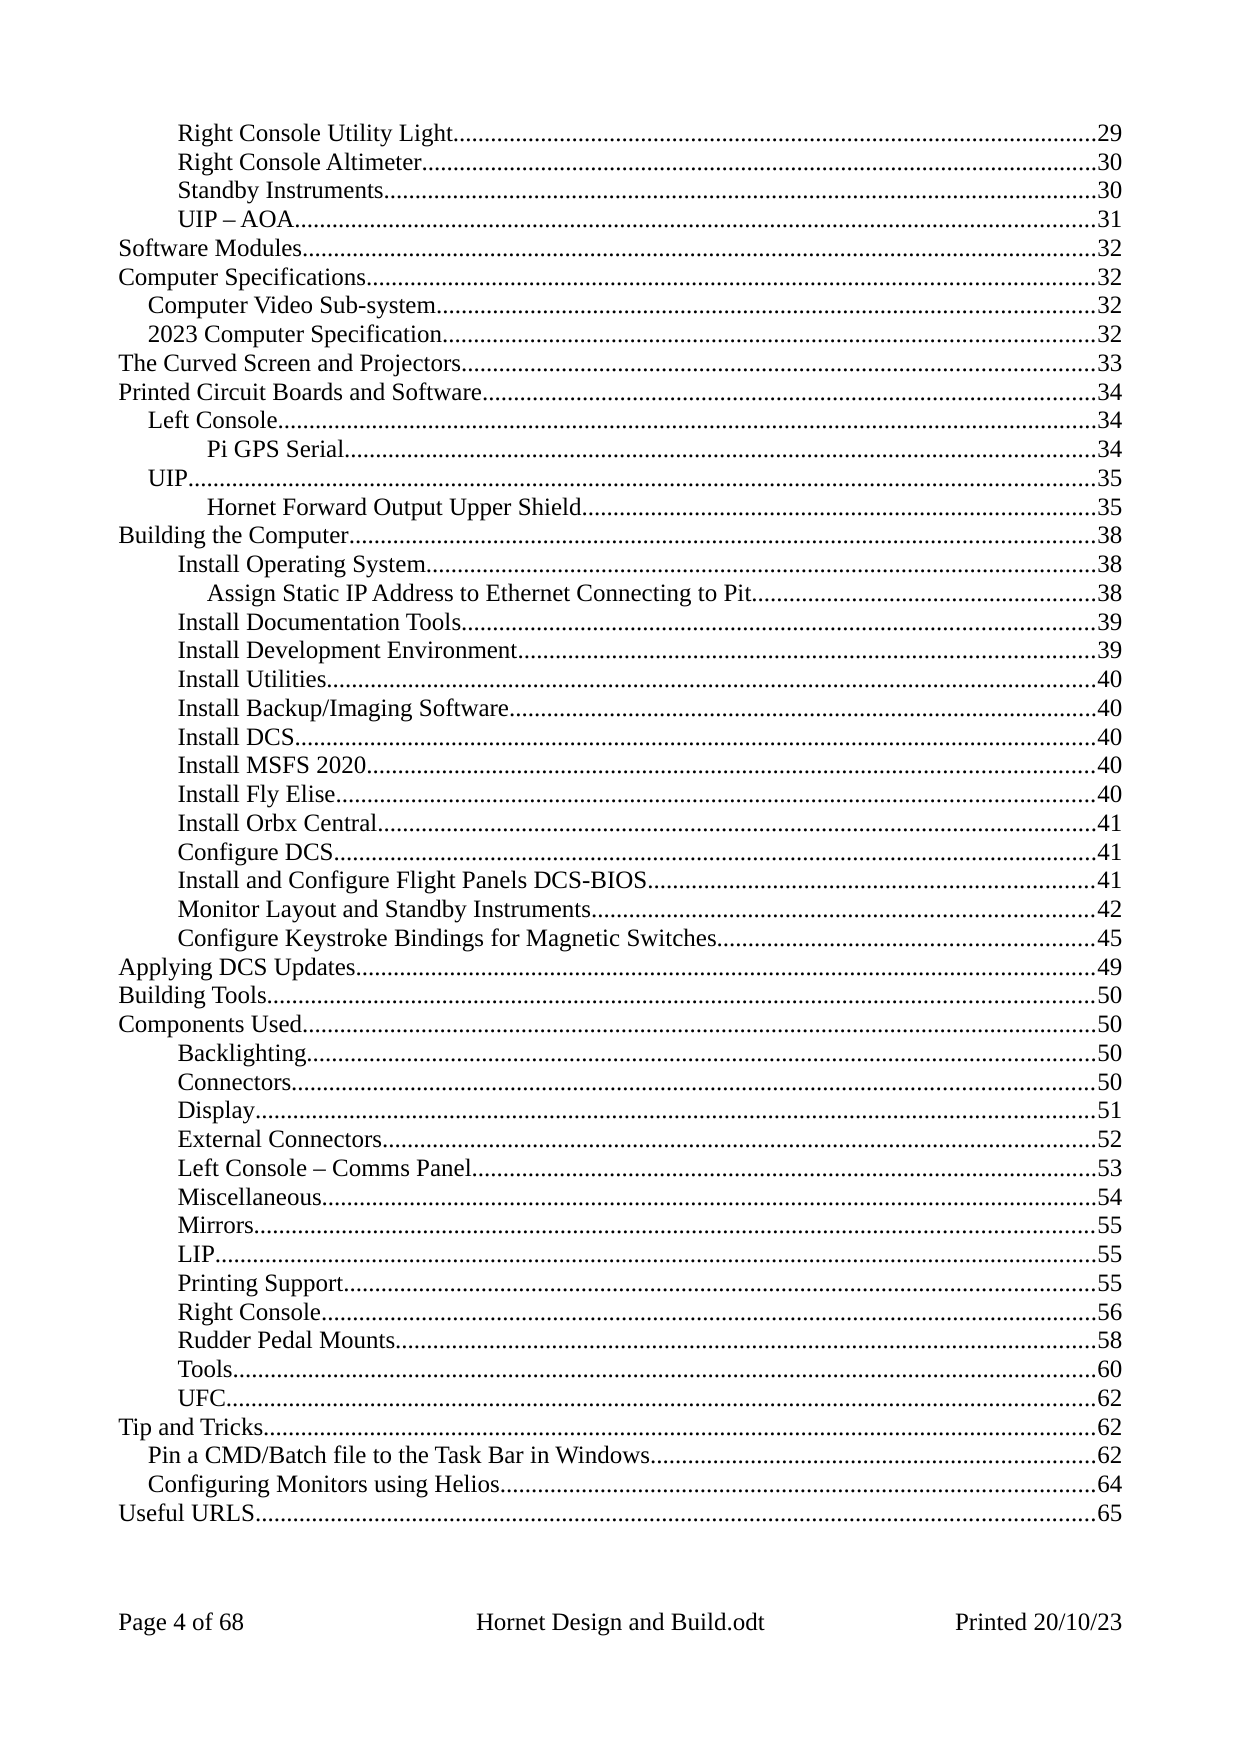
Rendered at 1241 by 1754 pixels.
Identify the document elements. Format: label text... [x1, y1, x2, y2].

text Install Fly Elise 40 [177, 779, 1122, 808]
text Connectors 50 [177, 1067, 1122, 1096]
text Assign Static IP Address to Ethernet Connecting to Pit 38 [207, 578, 1122, 607]
text Install Utilities 40 [177, 664, 1122, 693]
text UFC 62 [177, 1383, 1122, 1412]
text Tip and Tricks 62 [118, 1412, 1122, 1441]
text Backlighting 50 [177, 1038, 1122, 1067]
text Applying DCS Updates 49 [118, 952, 1122, 981]
text Pin a CMD/Batch file to the Task Bar in Windows 62 [148, 1441, 1122, 1469]
text Monitor Layout and Standby Instruments 42 [177, 894, 1122, 923]
text Software Modules 32 [118, 233, 1122, 262]
text Configure DCS 41 [177, 837, 1122, 866]
text Install Documentation Tools 39 [177, 607, 1122, 636]
text Miscellaneous 54 [177, 1182, 1122, 1211]
text Install Operating System 38 [177, 549, 1122, 578]
text Building Tools 50 [118, 981, 1122, 1009]
text 2023 Computer Specification 32 [148, 319, 1122, 348]
text Right Console 56 [177, 1297, 1122, 1326]
text External Connectors 52 [177, 1124, 1122, 1153]
text Install and Configure Flight Panels DCS-BIOS 41 [177, 866, 1122, 894]
text Computer Specifications 32 [118, 262, 1122, 291]
text Tools 60 [177, 1354, 1122, 1383]
text UIP – AOA 31 [177, 204, 1122, 233]
text Install Orbx Central 41 [177, 808, 1122, 837]
text Useful URLS 65 [118, 1498, 1122, 1527]
text Install DCS 40 [177, 722, 1122, 751]
text LIP 55 [177, 1239, 1122, 1268]
text Install Backup/Imaging Software 40 [177, 693, 1122, 722]
text Left Console 34 [148, 406, 1122, 434]
text Left Console – Comms Panel 53 [177, 1153, 1122, 1182]
text Install MSFS 2020 40 [177, 751, 1122, 779]
text Display 51 [177, 1096, 1122, 1124]
text Printing Support 55 [177, 1268, 1122, 1297]
text Computer Video Sub-system 32 [148, 291, 1122, 319]
text Pi GPS Serial 34 [207, 434, 1122, 463]
text UIP 35 [148, 463, 1122, 492]
text Rudder Pedal Mounts 58 [177, 1326, 1122, 1354]
text Components Used 50 [118, 1009, 1122, 1038]
text Right Console Utility Light 29 [177, 118, 1122, 147]
text Printed Circuit Boards and Software 34 [118, 377, 1122, 406]
text Configure Keystroke Bindings for Magnetic Switches 45 [177, 923, 1122, 952]
text Right Console Altimeter 30 [177, 147, 1122, 176]
text Mirrors 55 [177, 1211, 1122, 1239]
text Configuring Monitors using Helios 64 [148, 1469, 1122, 1498]
text Install Development Environment 39 [177, 636, 1122, 664]
text Hornet Forward Output Upper Shield 35 [207, 492, 1122, 521]
text Standby Instruments 30 [177, 176, 1122, 204]
text Building the Computer 38 [118, 521, 1122, 549]
text The Curved Screen and Projectors 33 [118, 348, 1122, 377]
